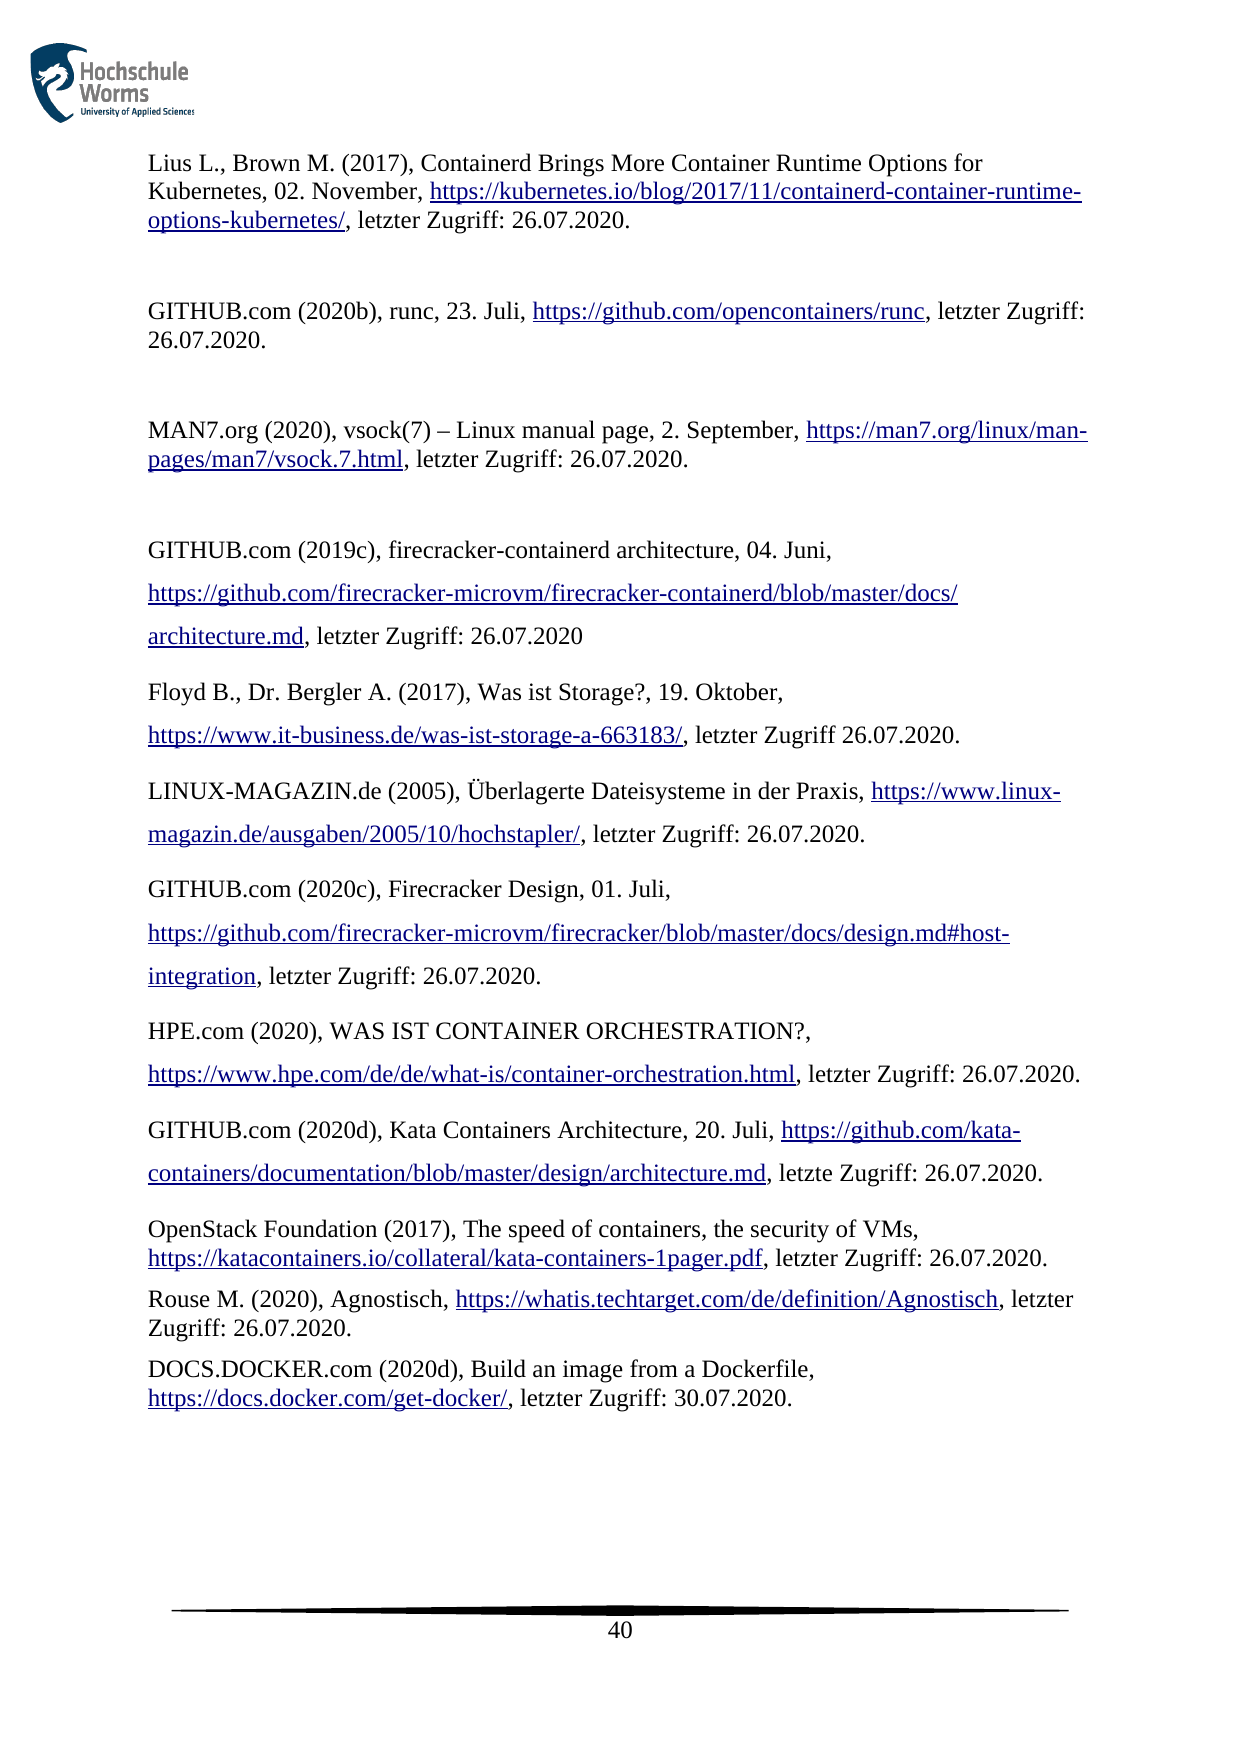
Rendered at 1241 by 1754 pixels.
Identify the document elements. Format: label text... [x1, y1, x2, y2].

text GITHUB.com (2019c), firecracker-containerd architecture, 04. Juni, https://github.com/firecracker-microvm/firecracker-containerd/blob/master/docs/architecture.md, letzter Zugriff: 26.07.2020 [148, 535, 1092, 650]
text MAN7.org (2020), vsock(7) – Linux manual page, 2. September, https://man7.org/linux/man-pages/man7/vsock.7.html, letzter Zugriff: 26.07.2020. [148, 416, 1092, 473]
text GITHUB.com (2020c), Firecracker Design, 01. Juli, https://github.com/firecracker-microvm/firecracker/blob/master/docs/design.md#host-integration, letzter Zugriff: 26.07.2020. [148, 874, 1092, 989]
text GITHUB.com (2020d), Kata Containers Architecture, 20. Juli, https://github.com/kata-containers/documentation/blob/master/design/architecture.md, letzte Zugriff: 26.07.2020. [148, 1115, 1092, 1187]
text HPE.com (2020), WAS IST CONTAINER ORCHESTRATION?, https://www.hpe.com/de/de/what-is/container-orchestration.html, letzter Zugriff: 26.07.2020. [148, 1016, 1092, 1088]
text Floyd B., Dr. Bergler A. (2017), Was ist Storage?, 19. Oktober, https://www.it-business.de/was-ist-storage-a-663183/, letzter Zugriff 26.07.2020. [148, 677, 1092, 749]
text Lius L., Brown M. (2017), Containerd Brings More Container Runtime Options for Kubernetes, 02. November, https://kubernetes.io/blog/2017/11/containerd-container-runtime-options-kubernetes/, letzter Zugriff: 26.07.2020. [148, 148, 1092, 234]
text GITHUB.com (2020b), runc, 23. Juli, https://github.com/opencontainers/runc, letzter Zugriff: 26.07.2020. [148, 296, 1092, 353]
text Rouse M. (2020), Agnostisch, https://whatis.techtarget.com/de/definition/Agnostisch, letzter Zugriff: 26.07.2020. [148, 1284, 1092, 1341]
text OpenStack Foundation (2017), The speed of containers, the security of VMs, https://katacontainers.io/collateral/kata-containers-1pager.pdf, letzter Zugriff: 26.07.2020. [148, 1214, 1092, 1271]
text DOCS.DOCKER.com (2020d), Build an image from a Dockerfile, https://docs.docker.com/get-docker/, letzter Zugriff: 30.07.2020. [148, 1354, 1092, 1411]
text LINUX-MAGAZIN.de (2005), Überlagerte Dateisysteme in der Praxis, https://www.linux-magazin.de/ausgaben/2005/10/hochstapler/, letzter Zugriff: 26.07.2020. [148, 776, 1092, 848]
